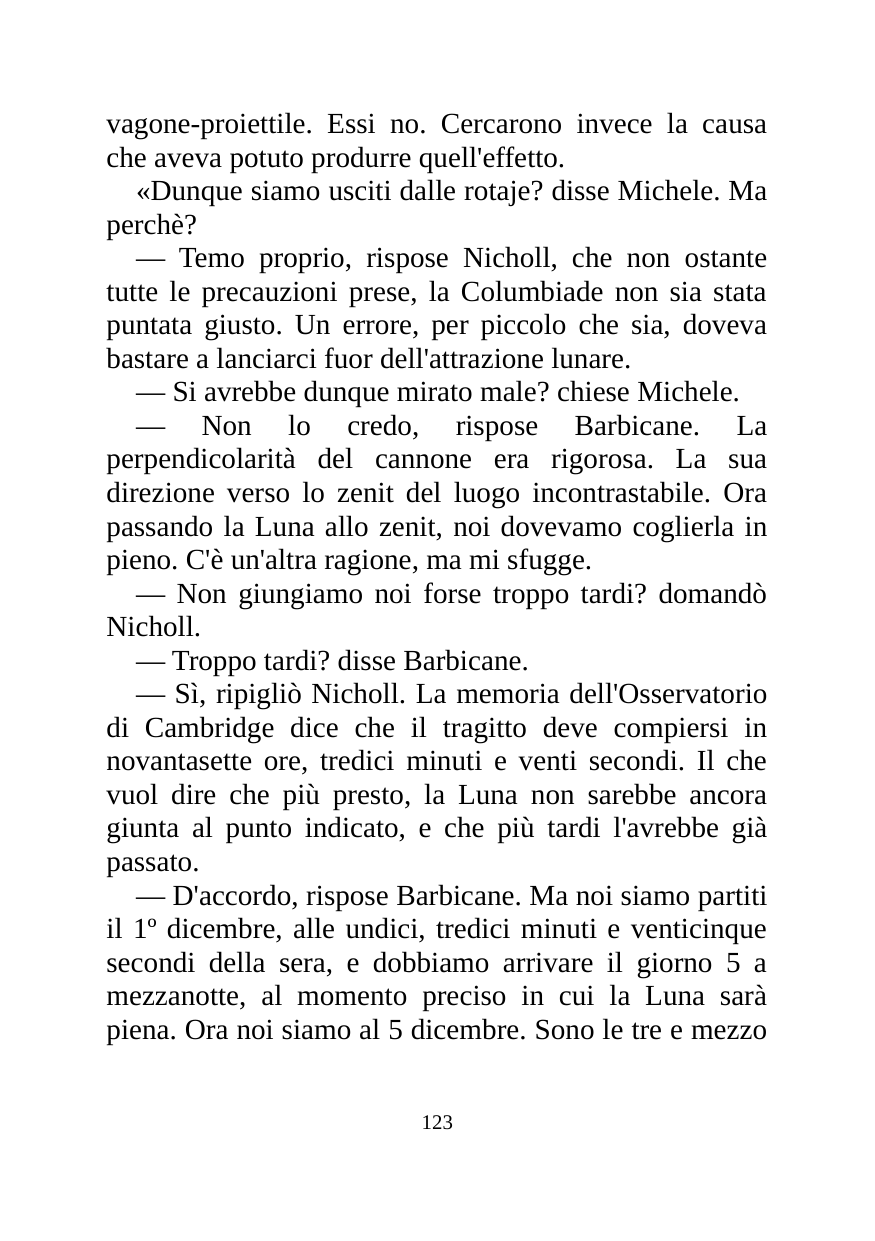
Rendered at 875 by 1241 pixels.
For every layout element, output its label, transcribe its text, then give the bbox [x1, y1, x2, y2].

text — Non lo credo, rispose Barbicane. La perpendicolarità del cannone era rigorosa. La sua direzione verso lo zenit del luogo incontrastabile. Ora passando la Luna allo zenit, noi dovevamo coglierla in pieno. C'è un'altra ragione, ma mi sfugge. [106, 408, 768, 576]
text — Si avrebbe dunque mirato male? chiese Michele. [106, 374, 768, 408]
text «Dunque siamo usciti dalle rotaje? disse Michele. Ma perchè? [106, 173, 768, 240]
text — Temo proprio, rispose Nicholl, che non ostante tutte le precauzioni prese, la Columbiade non sia stata puntata giusto. Un errore, per piccolo che sia, doveva bastare a lanciarci fuor dell'attrazione lunare. [106, 240, 768, 374]
text — Troppo tardi? disse Barbicane. [106, 643, 768, 676]
text vagone-proiettile. Essi no. Cercarono invece la causa che aveva potuto produrre quell'effetto. [106, 106, 768, 173]
text — D'accordo, rispose Barbicane. Ma noi siamo partiti il 1º dicembre, alle undici, tredici minuti e venticinque secondi della sera, e dobbiamo arrivare il giorno 5 a mezzanotte, al momento preciso in cui la Luna sarà piena. Ora noi siamo al 5 dicembre. Sono le tre e mezzo [106, 878, 768, 1045]
text — Non giungiamo noi forse troppo tardi? domandò Nicholl. [106, 576, 768, 643]
text — Sì, ripigliò Nicholl. La memoria dell'Osservatorio di Cambridge dice che il tragitto deve compiersi in novantasette ore, tredici minuti e venti secondi. Il che vuol dire che più presto, la Luna non sarebbe ancora giunta al punto indicato, e che più tardi l'avrebbe già passato. [106, 676, 768, 878]
